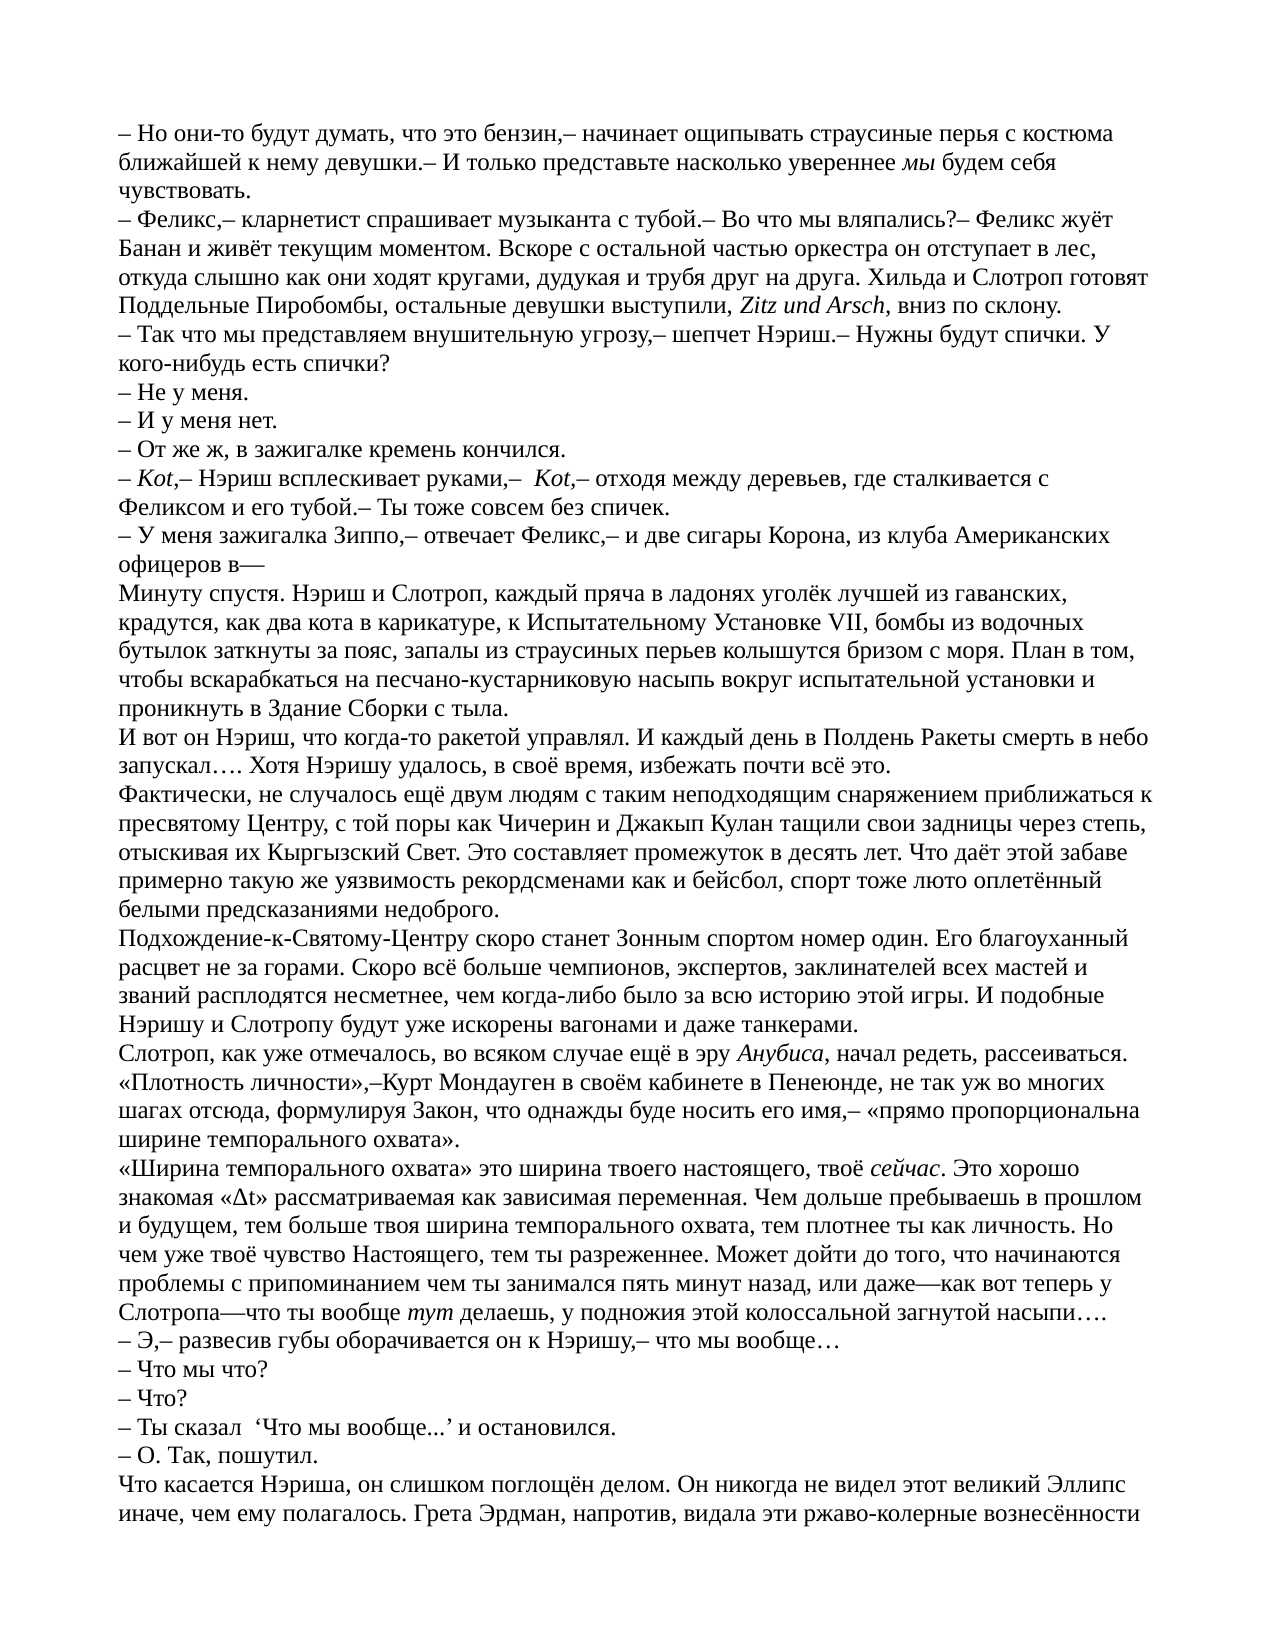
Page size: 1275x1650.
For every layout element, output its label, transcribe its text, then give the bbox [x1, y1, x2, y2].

text – Феликс,– кларнетист спрашивает музыканта с тубой.– Во что мы вляпались?– Феликс жуёт Банан и живёт текущим моментом. Вскоре с остальной частью оркестра он отступает в лес, откуда слышно как они ходят кругами, дудукая и трубя друг на друга. Хильда и Слотроп готовят Поддельные Пиробомбы, остальные девушки выступили, Zitz und Arsch, вниз по склону. [118, 204, 1157, 319]
text – Не у меня. [118, 377, 1157, 406]
text «Ширина темпорального охвата» это ширина твоего настоящего, твоё сейчас. Это хорошо знакомая «Δt» рассматриваемая как зависимая переменная. Чем дольше пребываешь в прошлом и будущем, тем больше твоя ширина темпорального охвата, тем плотнее ты как личность. Но чем уже твоё чувство Настоящего, тем ты разреженнее. Может дойти до того, что начинаются проблемы с припоминанием чем ты занимался пять минут назад, или даже—как вот теперь у Слотропа—что ты вообще тут делаешь, у подножия этой колоссальной загнутой насыпи…. [118, 1153, 1157, 1326]
text – Kot,– Нэриш всплескивает руками,– Kot,– отходя между деревьев, где сталкивается с Феликсом и его тубой.– Ты тоже совсем без спичек. [118, 463, 1157, 521]
text – Что мы что? [118, 1354, 1157, 1383]
text Фактически, не случалось ещё двум людям с таким неподходящим снаряжением приближаться к пресвятому Центру, с той поры как Чичерин и Джакып Кулан тащили свои задницы через степь, отыскивая их Кыргызский Свет. Это составляет промежуток в десять лет. Что даёт этой забаве примерно такую же уязвимость рекордсменами как и бейсбол, спорт тоже люто оплетённый белыми предсказаниями недоброго. [118, 779, 1157, 923]
text Слотроп, как уже отмечалось, во всяком случае ещё в эру Анубиса, начал редеть, рассеиваться. «Плотность личности»,–Курт Мондауген в своём кабинете в Пенеюнде, не так уж во многих шагах отсюда, формулируя Закон, что однажды буде носить его имя,– «прямо пропорциональна ширине темпорального охвата». [118, 1038, 1157, 1153]
text – Э,– развесив губы оборачивается он к Нэришу,– что мы вообще… [118, 1326, 1157, 1354]
text – Что? [118, 1383, 1157, 1412]
text – Ты сказал ‘Что мы вообще...’ и остановился. [118, 1412, 1157, 1441]
text Что касается Нэриша, он слишком поглощён делом. Он никогда не видел этот великий Эллипс иначе, чем ему полагалось. Грета Эрдман, напротив, видала эти ржаво-колерные вознесённости [118, 1469, 1157, 1527]
text – Но они-то будут думать, что это бензин,– начинает ощипывать страусиные перья с костюма ближайшей к нему девушки.– И только представьте насколько увереннее мы будем себя чувствовать. [118, 118, 1157, 204]
text – О. Так, пошутил. [118, 1441, 1157, 1469]
text – От же ж, в зажигалке кремень кончился. [118, 434, 1157, 463]
text Минуту спустя. Нэриш и Слотроп, каждый пряча в ладонях уголёк лучшей из гаванских, крадутся, как два кота в карикатуре, к Испытательному Установке VII, бомбы из водочных бутылок заткнуты за пояс, запалы из страусиных перьев колышутся бризом с моря. План в том, чтобы вскарабкаться на песчано-кустарниковую насыпь вокруг испытательной установки и проникнуть в Здание Сборки с тыла. [118, 578, 1157, 722]
text – У меня зажигалка Зиппо,– отвечает Феликс,– и две сигары Корона, из клуба Американских офицеров в— [118, 521, 1157, 578]
text Подхождение-к-Святому-Центру скоро станет Зонным спортом номер один. Его благоуханный расцвет не за горами. Скоро всё больше чемпионов, экспертов, заклинателей всех мастей и званий расплодятся несметнее, чем когда-либо было за всю историю этой игры. И подобные Нэришу и Слотропу будут уже искорены вагонами и даже танкерами. [118, 923, 1157, 1038]
text – И у меня нет. [118, 406, 1157, 434]
text И вот он Нэриш, что когда-то ракетой управлял. И каждый день в Полдень Ракеты смерть в небо запускал…. Хотя Нэришу удалось, в своё время, избежать почти всё это. [118, 722, 1157, 779]
text – Так что мы представляем внушительную угрозу,– шепчет Нэриш.– Нужны будут спички. У кого-нибудь есть спички? [118, 319, 1157, 377]
